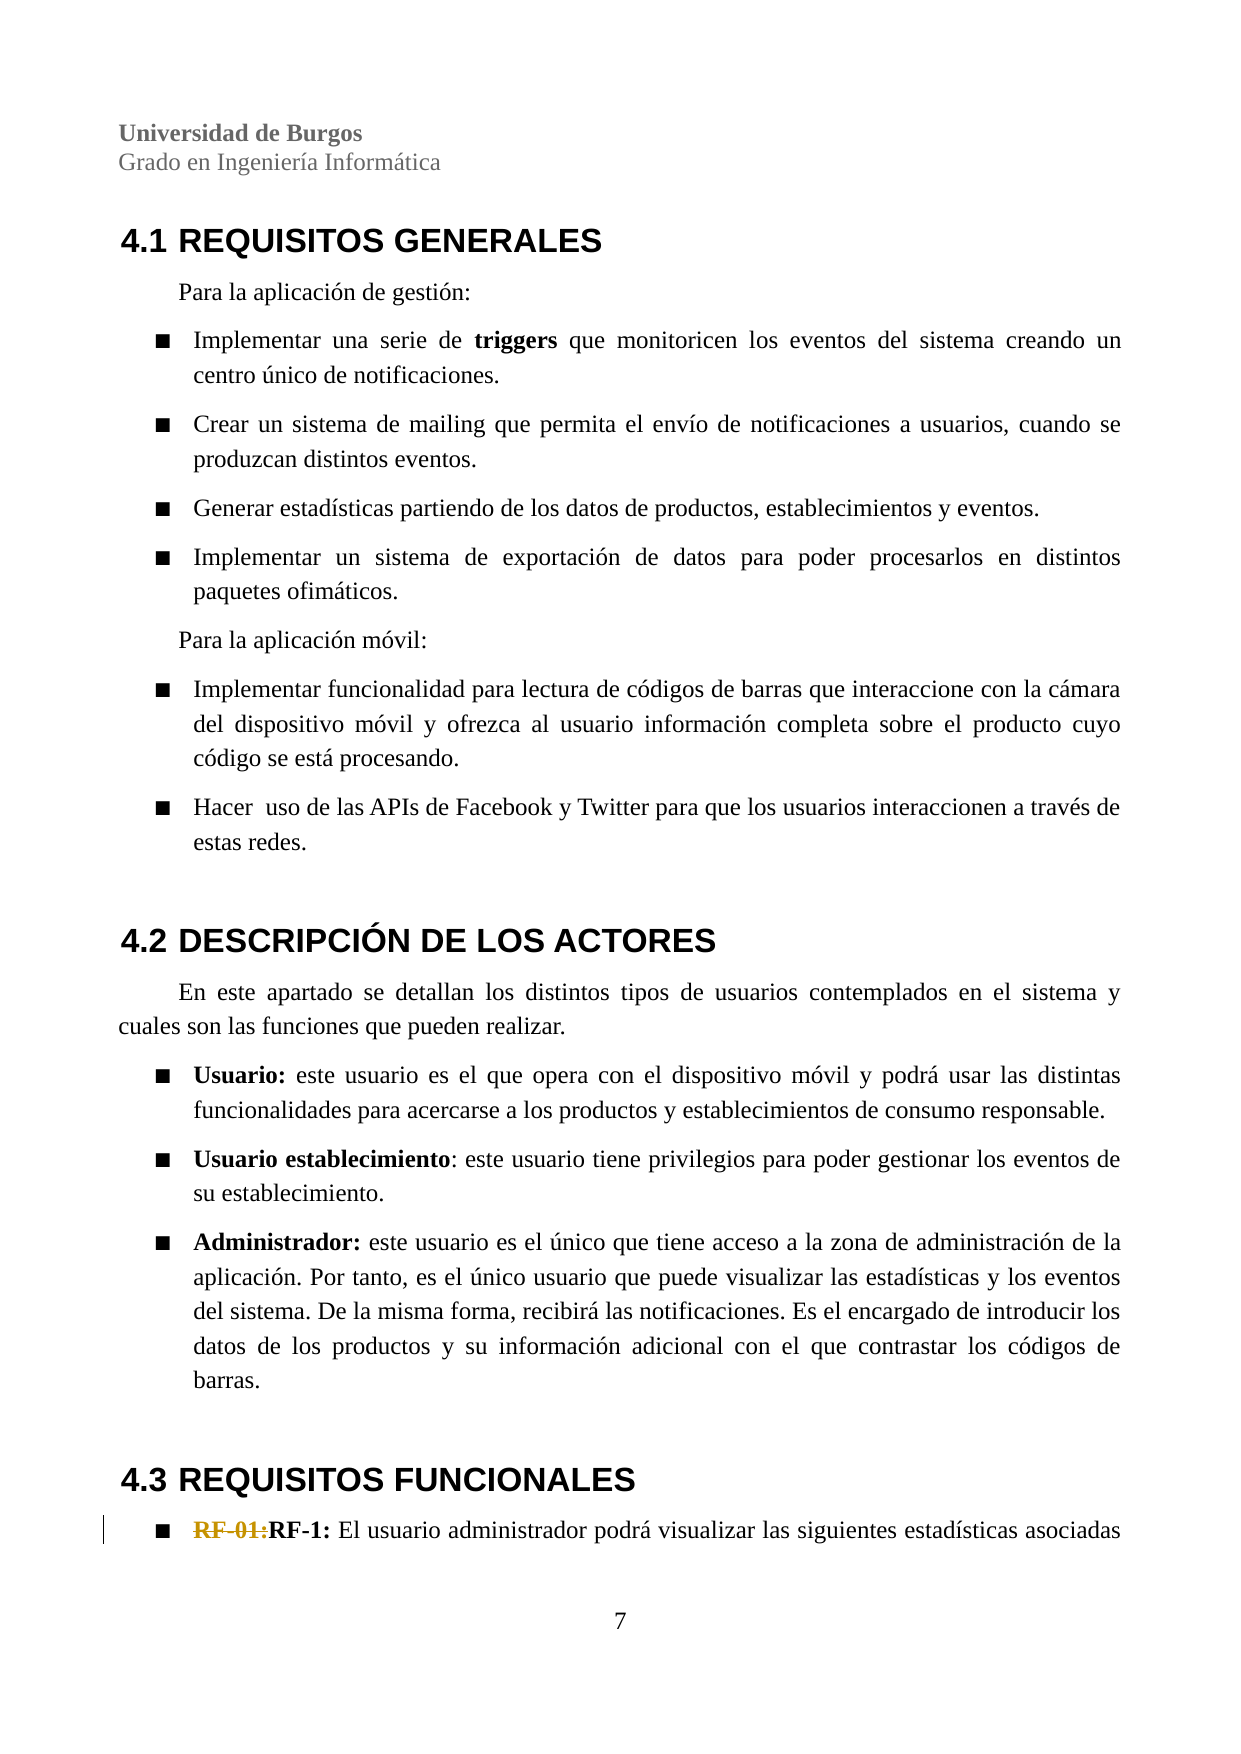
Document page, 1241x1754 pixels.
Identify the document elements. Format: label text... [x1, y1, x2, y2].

list Implementar una serie de triggers que monitoricen los eventos del sistema creando un centro único de notificaciones. [156, 326, 1122, 389]
list Hacer uso de las APIs de Facebook y Twitter para que los usuarios interaccionen a través de estas redes. [156, 792, 1122, 856]
text Para la aplicación móvil: [118, 625, 1122, 654]
list Administrador: este usuario es el único que tiene acceso a la zona de administración de la aplicación. Por tanto, es el único usuario que puede visualizar las estadísticas y los eventos del sistema. De la misma forma, recibirá las notificaciones. Es el encargado de introducir los datos de los productos y su información adicional con el que contrastar los códigos de barras. [156, 1227, 1122, 1394]
subtitle REQUISITOS FUNCIONALES [121, 1444, 1122, 1503]
list RF-1: El usuario administrador podrá visualizar las siguientes estadísticas asociadas [156, 1515, 1122, 1544]
list Usuario establecimiento: este usuario tiene privilegios para poder gestionar los eventos de su establecimiento. [156, 1144, 1122, 1207]
subtitle DESCRIPCIÓN DE LOS ACTORES [121, 905, 1122, 964]
list Implementar un sistema de exportación de datos para poder procesarlos en distintos paquetes ofimáticos. [156, 542, 1122, 605]
list Implementar funcionalidad para lectura de códigos de barras que interaccione con la cámara del dispositivo móvil y ofrezca al usuario información completa sobre el producto cuyo código se está procesando. [156, 674, 1122, 772]
text Para la aplicación de gestión: [118, 277, 1122, 305]
subtitle REQUISITOS GENERALES [121, 205, 1122, 264]
list Crear un sistema de mailing que permita el envío de notificaciones a usuarios, cuando se produzcan distintos eventos. [156, 409, 1122, 472]
list Generar estadísticas partiendo de los datos de productos, establecimientos y eventos. [156, 493, 1122, 521]
text En este apartado se detallan los distintos tipos de usuarios contemplados en el sistema y cuales son las funciones que pueden realizar. [118, 977, 1122, 1040]
list Usuario: este usuario es el que opera con el dispositivo móvil y podrá usar las distintas funcionalidades para acercarse a los productos y establecimientos de consumo responsable. [156, 1060, 1122, 1124]
